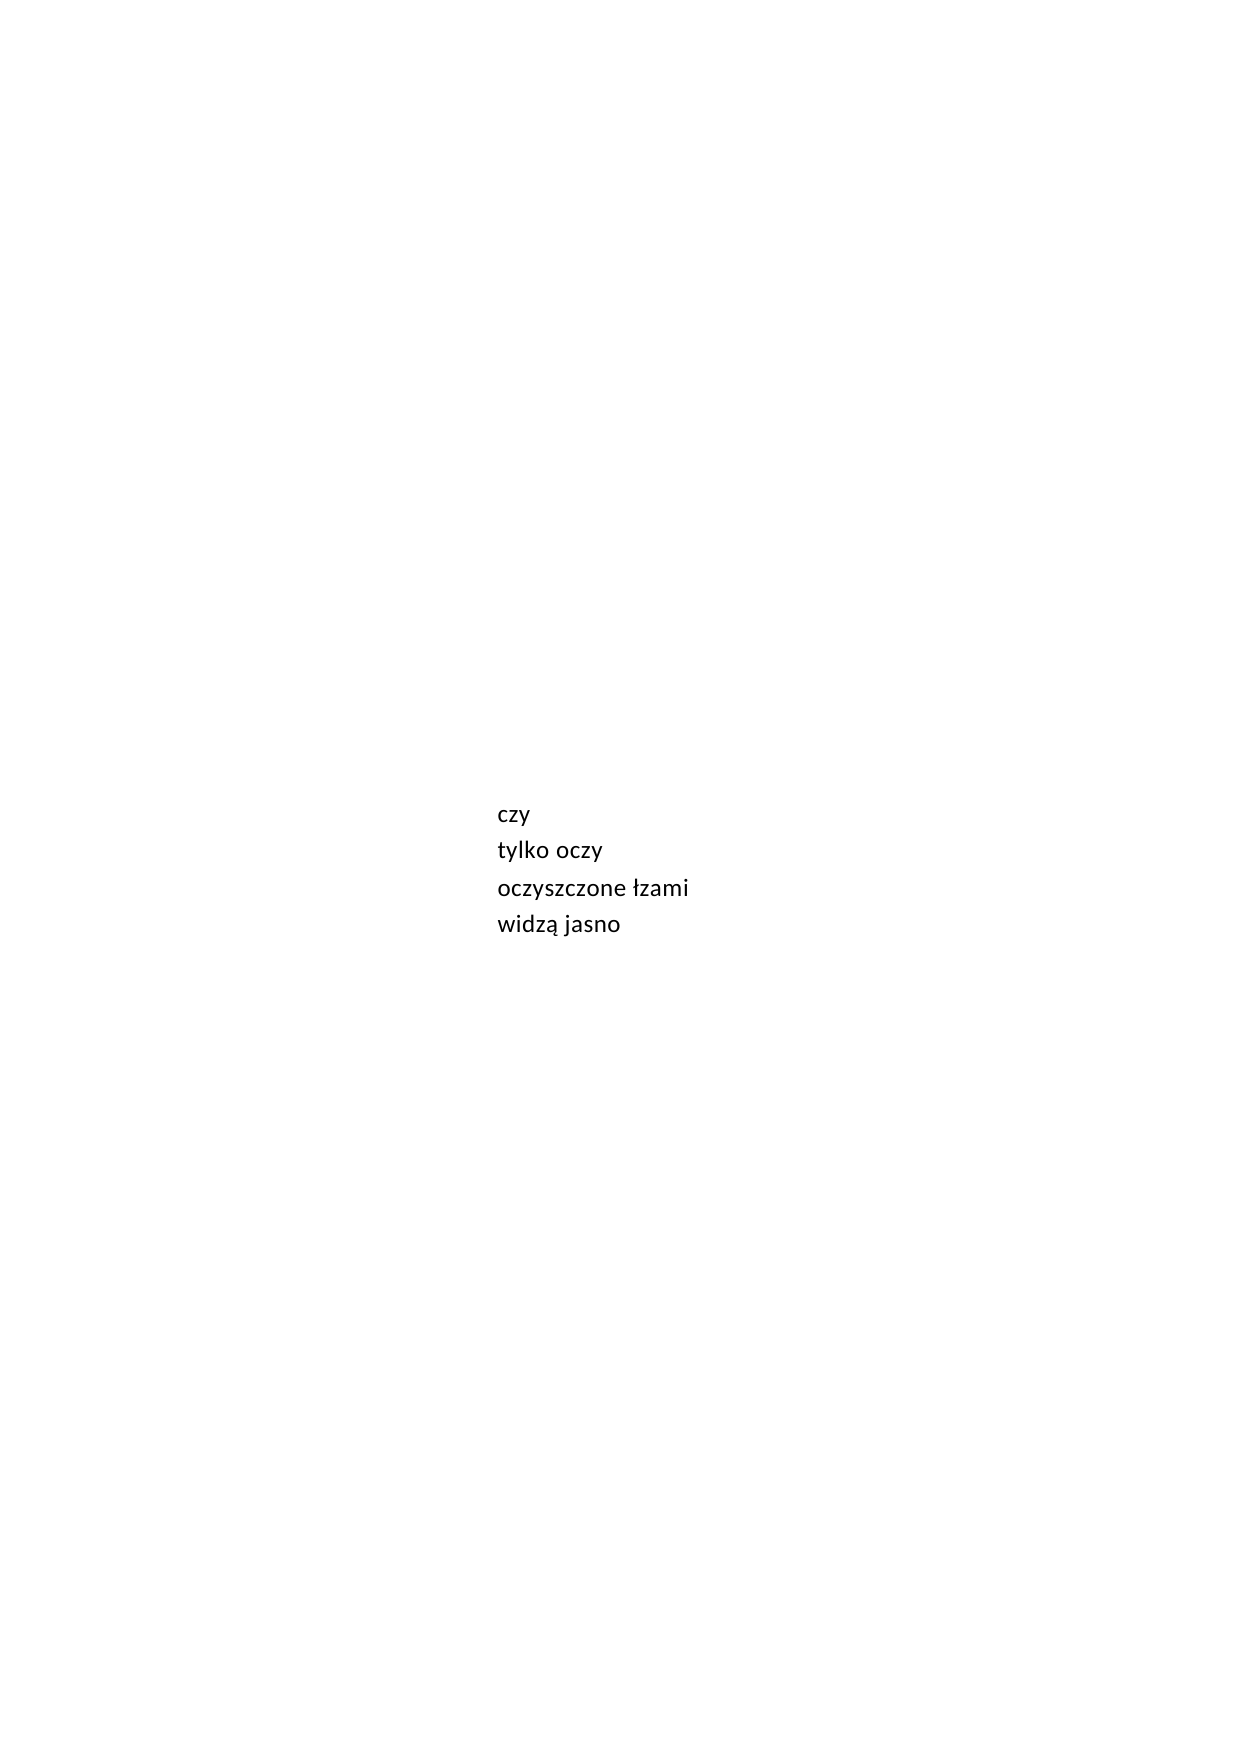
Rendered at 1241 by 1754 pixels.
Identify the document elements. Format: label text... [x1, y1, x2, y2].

text tylko oczy oczyszczone łzami widzą jasno [497, 829, 719, 940]
text czy [497, 792, 746, 829]
